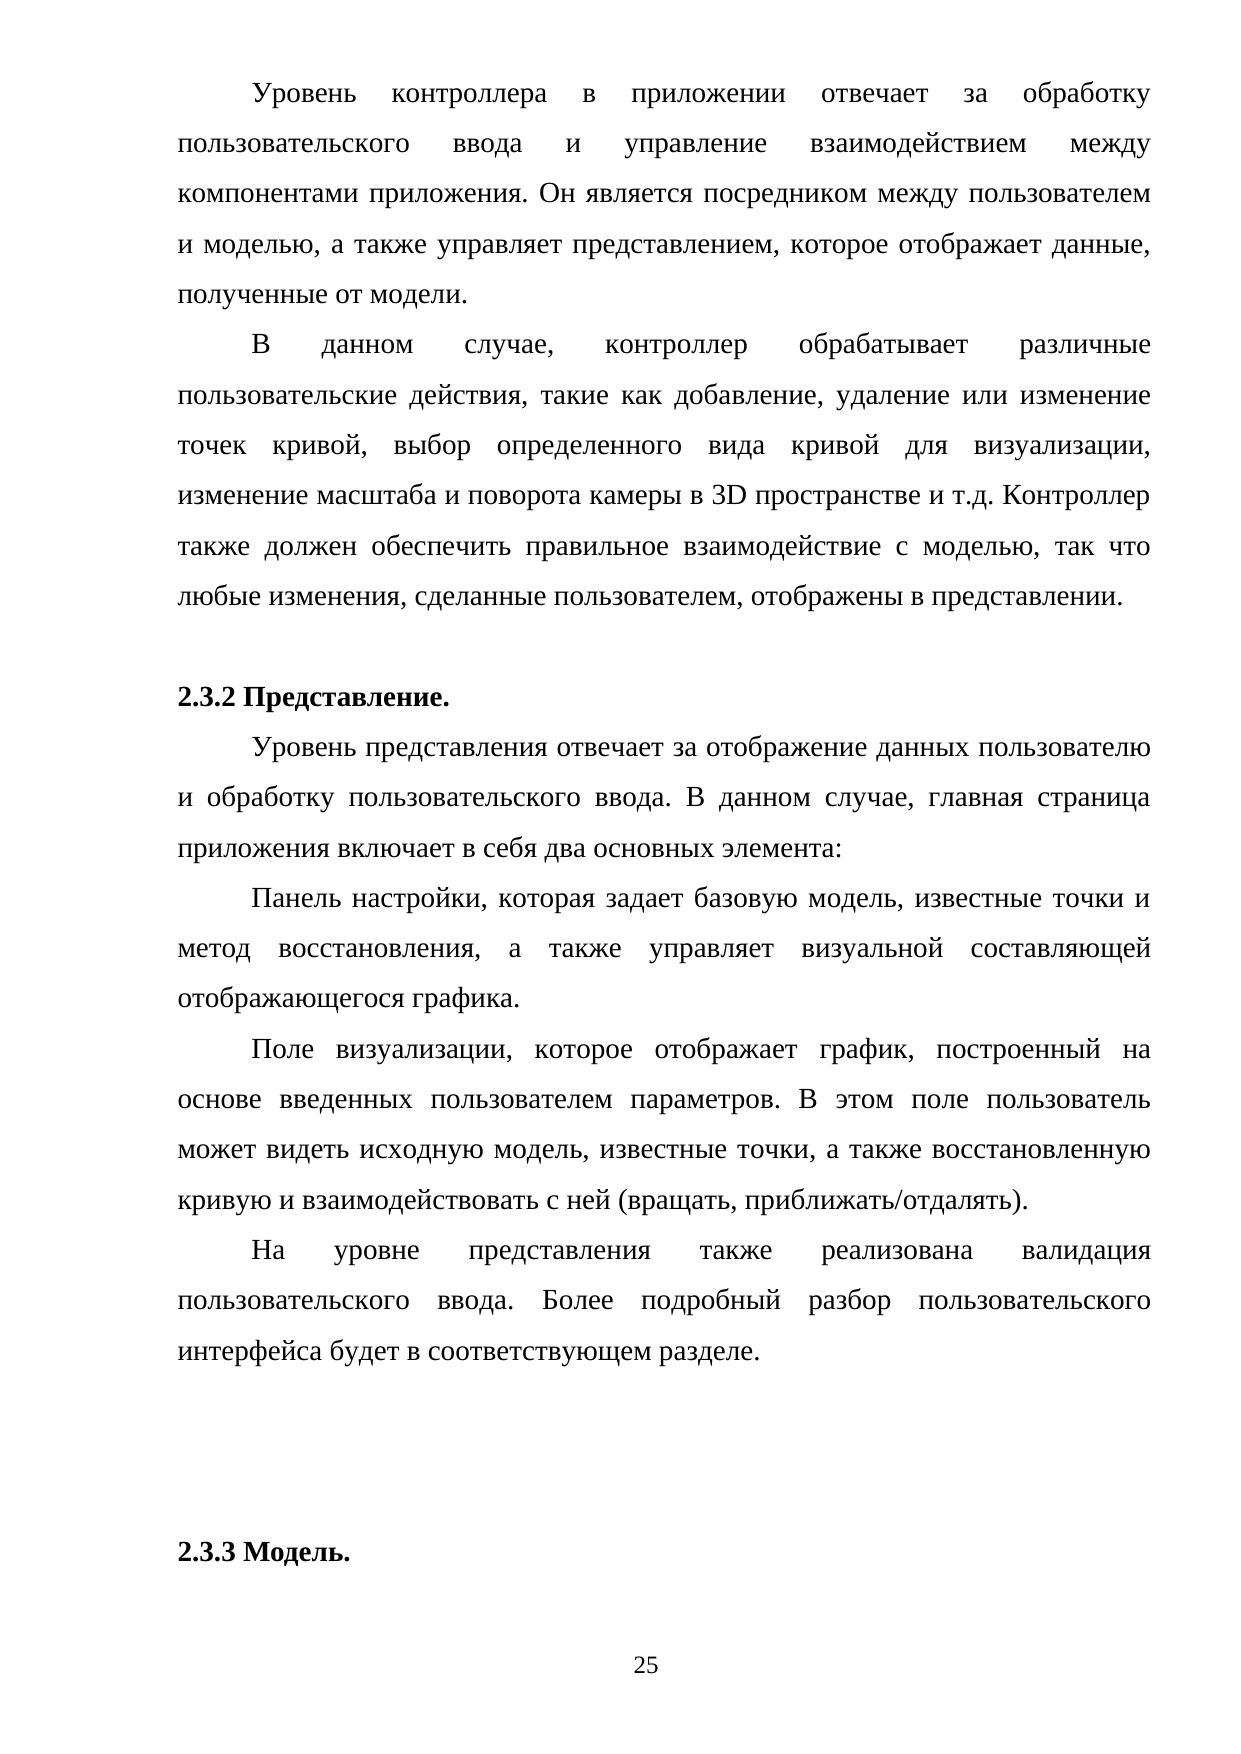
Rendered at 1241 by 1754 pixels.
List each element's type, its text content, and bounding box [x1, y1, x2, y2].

text Уровень представления отвечает за отображение данных пользователю и обработку пользовательского ввода. В данном случае, главная страница приложения включает в себя два основных элемента: [177, 729, 1152, 863]
text Уровень контроллера в приложении отвечает за обработку пользовательского ввода и управление взаимодействием между компонентами приложения. Он является посредником между пользователем и моделью, а также управляет представлением, которое отображает данные, полученные от модели. [177, 75, 1152, 310]
text В данном случае, контроллер обрабатывает различные пользовательские действия, такие как добавление, удаление или изменение точек кривой, выбор определенного вида кривой для визуализации, изменение масштаба и поворота камеры в 3D пространстве и т.д. Контроллер также должен обеспечить правильное взаимодействие с моделью, так что любые изменения, сделанные пользователем, отображены в представлении. [177, 327, 1152, 612]
subtitle 2.3.3 Модель. [177, 1534, 1152, 1568]
text Панель настройки, которая задает базовую модель, известные точки и метод восстановления, а также управляет визуальной составляющей отображающегося графика. [177, 880, 1152, 1014]
text На уровне представления также реализована валидация пользовательского ввода. Более подробный разбор пользовательского интерфейса будет в соответствующем разделе. [177, 1232, 1152, 1366]
text Поле визуализации, которое отображает график, построенный на основе введенных пользователем параметров. В этом поле пользователь может видеть исходную модель, известные точки, а также восстановленную кривую и взаимодействовать с ней (вращать, приближать/отдалять). [177, 1031, 1152, 1215]
subtitle 2.3.2 Представление. [177, 679, 1152, 712]
